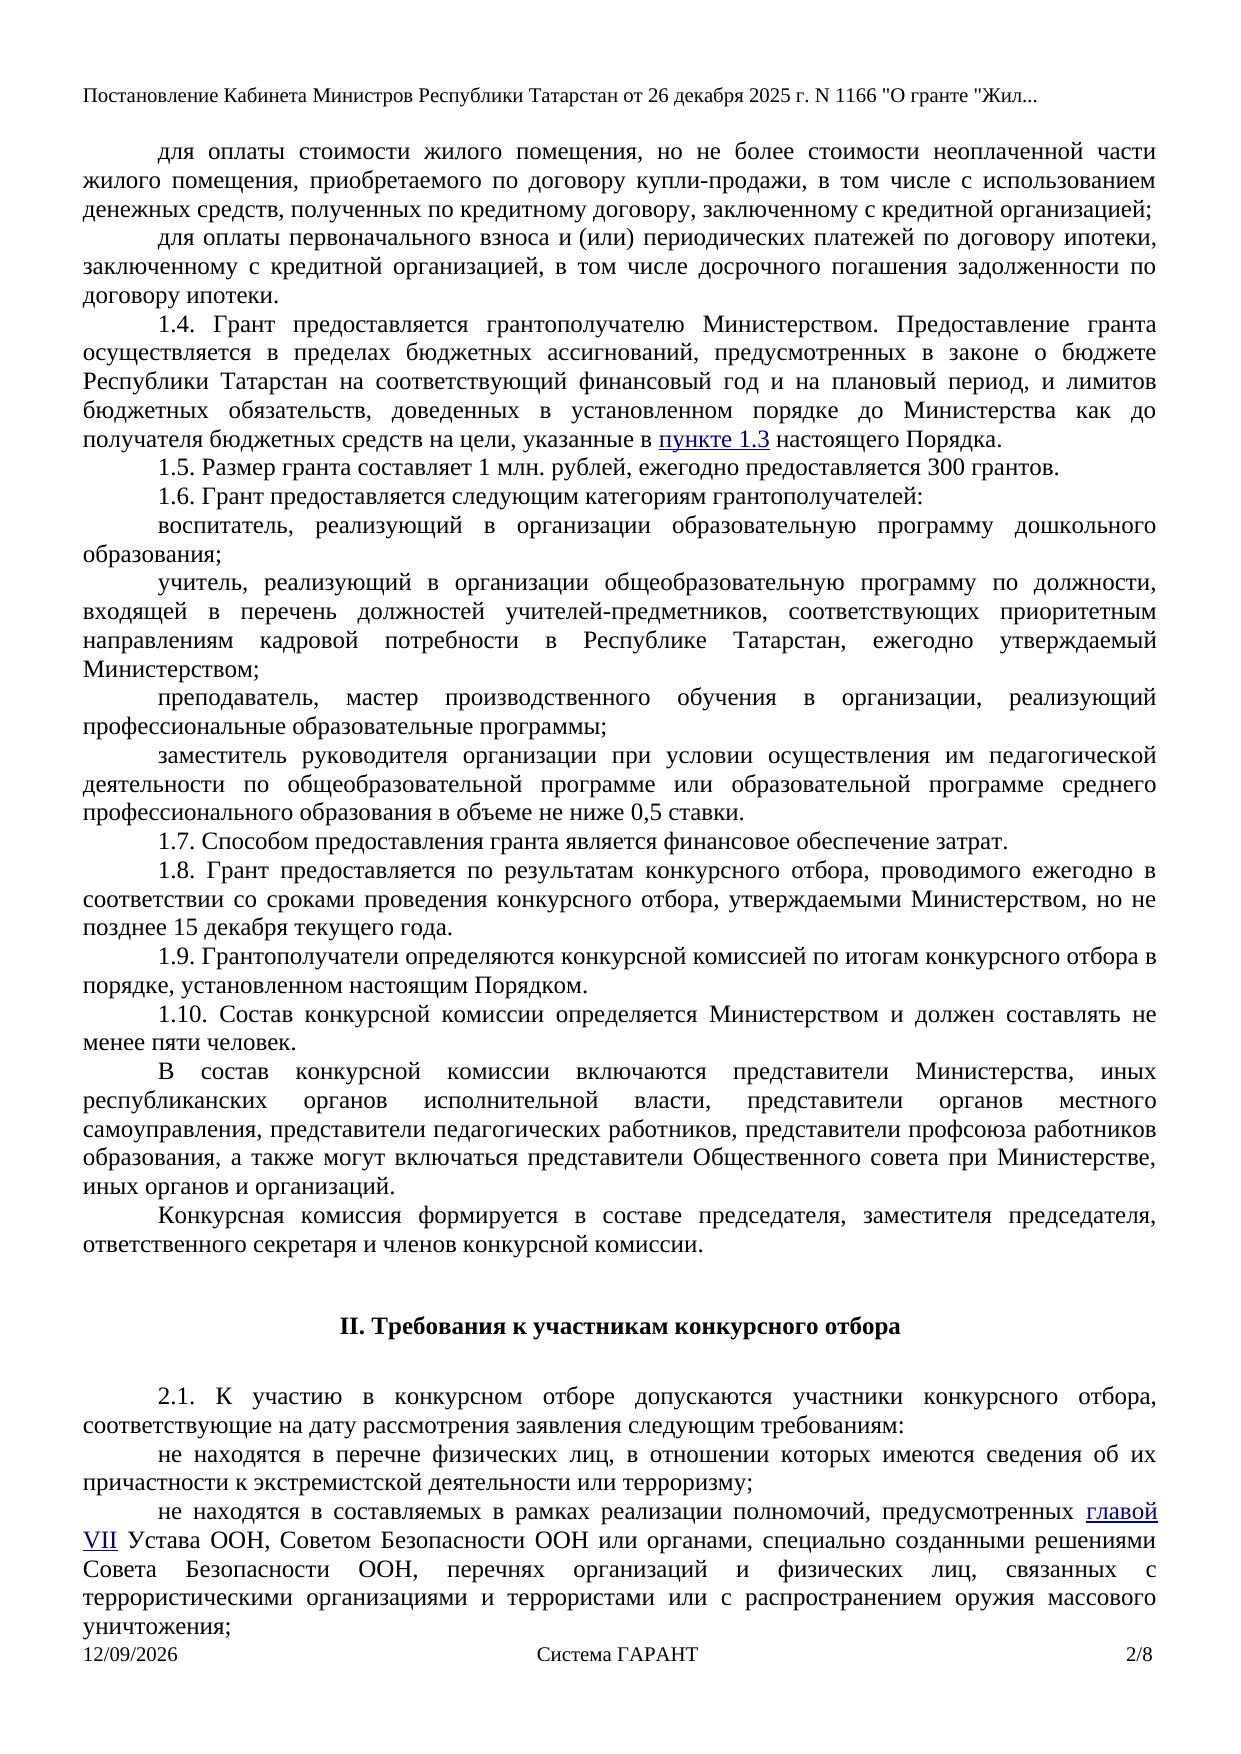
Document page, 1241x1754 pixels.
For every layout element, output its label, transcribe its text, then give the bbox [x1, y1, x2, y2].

text для оплаты первоначального взноса и (или) периодических платежей по договору ипотеки, заключенному с кредитной организацией, в том числе досрочного погашения задолженности по договору ипотеки. [83, 222, 1157, 309]
text не находятся в составляемых в рамках реализации полномочий, предусмотренных главой VII Устава ООН, Советом Безопасности ООН или органами, специально созданными решениями Совета Безопасности ООН, перечнях организаций и физических лиц, связанных с террористическими организациями и террористами или с распространением оружия массового уничтожения; [83, 1496, 1157, 1640]
text учитель, реализующий в организации общеобразовательную программу по должности, входящей в перечень должностей учителей-предметников, соответствующих приоритетным направлениям кадровой потребности в Республике Татарстан, ежегодно утверждаемый Министерством; [83, 567, 1157, 682]
text не находятся в перечне физических лиц, в отношении которых имеются сведения об их причастности к экстремистской деятельности или терроризму; [83, 1439, 1157, 1496]
text 1.10. Состав конкурсной комиссии определяется Министерством и должен составлять не менее пяти человек. [83, 999, 1157, 1056]
text заместитель руководителя организации при условии осуществления им педагогической деятельности по общеобразовательной программе или образовательной программе среднего профессионального образования в объеме не ниже 0,5 ставки. [83, 740, 1157, 826]
text 2.1. К участию в конкурсном отборе допускаются участники конкурсного отбора, соответствующие на дату рассмотрения заявления следующим требованиям: [83, 1381, 1157, 1439]
text 1.5. Размер гранта составляет 1 млн. рублей, ежегодно предоставляется 300 грантов. [83, 452, 1157, 481]
text 1.6. Грант предоставляется следующим категориям грантополучателей: [83, 481, 1157, 510]
text Конкурсная комиссия формируется в составе председателя, заместителя председателя, ответственного секретаря и членов конкурсной комиссии. [83, 1200, 1157, 1257]
text воспитатель, реализующий в организации образовательную программу дошкольного образования; [83, 510, 1157, 567]
text 1.7. Способом предоставления гранта является финансовое обеспечение затрат. [83, 826, 1157, 855]
text 1.9. Грантополучатели определяются конкурсной комиссией по итогам конкурсного отбора в порядке, установленном настоящим Порядком. [83, 941, 1157, 999]
text для оплаты стоимости жилого помещения, но не более стоимости неоплаченной части жилого помещения, приобретаемого по договору купли-продажи, в том числе с использованием денежных средств, полученных по кредитному договору, заключенному с кредитной организацией; [83, 136, 1157, 222]
text 1.8. Грант предоставляется по результатам конкурсного отбора, проводимого ежегодно в соответствии со сроками проведения конкурсного отбора, утверждаемыми Министерством, но не позднее 15 декабря текущего года. [83, 855, 1157, 941]
text преподаватель, мастер производственного обучения в организации, реализующий профессиональные образовательные программы; [83, 682, 1157, 740]
text В состав конкурсной комиссии включаются представители Министерства, иных республиканских органов исполнительной власти, представители органов местного самоуправления, представители педагогических работников, представители профсоюза работников образования, а также могут включаться представители Общественного совета при Министерстве, иных органов и организаций. [83, 1056, 1157, 1200]
subtitle II. Требования к участникам конкурсного отбора [83, 1311, 1157, 1340]
text 1.4. Грант предоставляется грантополучателю Министерством. Предоставление гранта осуществляется в пределах бюджетных ассигнований, предусмотренных в законе о бюджете Республики Татарстан на соответствующий финансовый год и на плановый период, и лимитов бюджетных обязательств, доведенных в установленном порядке до Министерства как до получателя бюджетных средств на цели, указанные в пункте 1.3 настоящего Порядка. [83, 309, 1157, 452]
